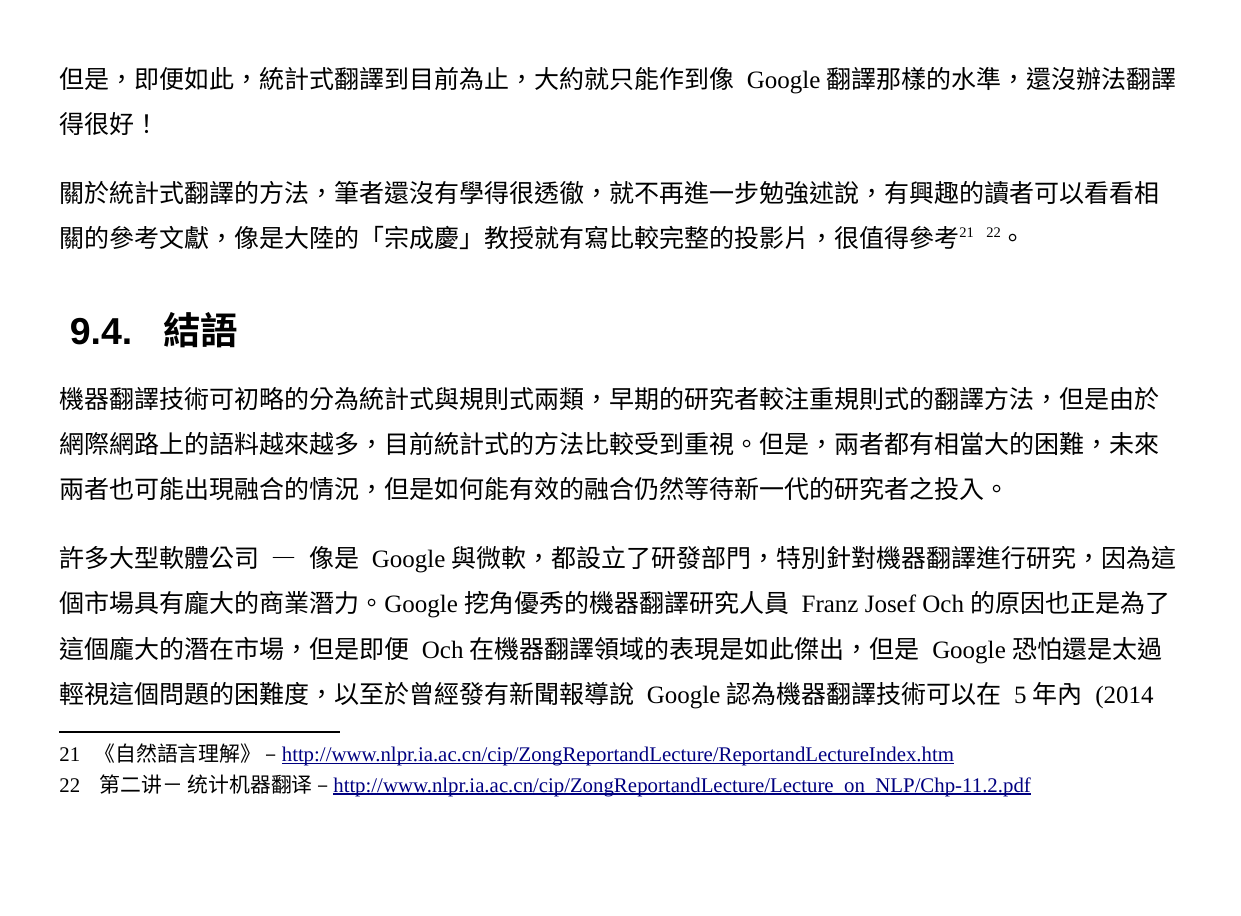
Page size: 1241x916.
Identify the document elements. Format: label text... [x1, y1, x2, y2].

subtitle 結語 [59, 301, 1181, 355]
text 機器翻譯技術可初略的分為統計式與規則式兩類，早期的研究者較注重規則式的翻譯方法，但是由於網際網路上的語料越來越多，目前統計式的方法比較受到重視。但是，兩者都有相當大的困難，未來兩者也可能出現融合的情況，但是如何能有效的融合仍然等待新一代的研究者之投入。 [59, 379, 1181, 506]
text 《自然語言理解》 – http://www.nlpr.ia.ac.cn/cip/ZongReportandLecture/ReportandLectureIndex.htm [59, 738, 1181, 768]
text 第二讲－ 统计机器翻译 – http://www.nlpr.ia.ac.cn/cip/ZongReportandLecture/Lecture_on_NLP/Chp-11.2.pdf [59, 768, 1181, 798]
text 許多大型軟體公司 — 像是 Google 與微軟，都設立了研發部門，特別針對機器翻譯進行研究，因為這個市場具有龐大的商業潛力。Google 挖角優秀的機器翻譯研究人員 Franz Josef Och 的原因也正是為了這個龐大的潛在市場，但是即便 Och 在機器翻譯領域的表現是如此傑出，但是 Google 恐怕還是太過輕視這個問題的困難度，以至於曾經發有新聞報導說 Google 認為機器翻譯技術可以在 5 年內 (2014 [59, 539, 1181, 711]
text 但是，即便如此，統計式翻譯到目前為止，大約就只能作到像 Google 翻譯那樣的水準，還沒辦法翻譯得很好！ [59, 59, 1181, 141]
text 關於統計式翻譯的方法，筆者還沒有學得很透徹，就不再進一步勉強述說，有興趣的讀者可以看看相關的參考文獻，像是大陸的「宗成慶」教授就有寫比較完整的投影片，很值得參考 。 [59, 173, 1181, 255]
